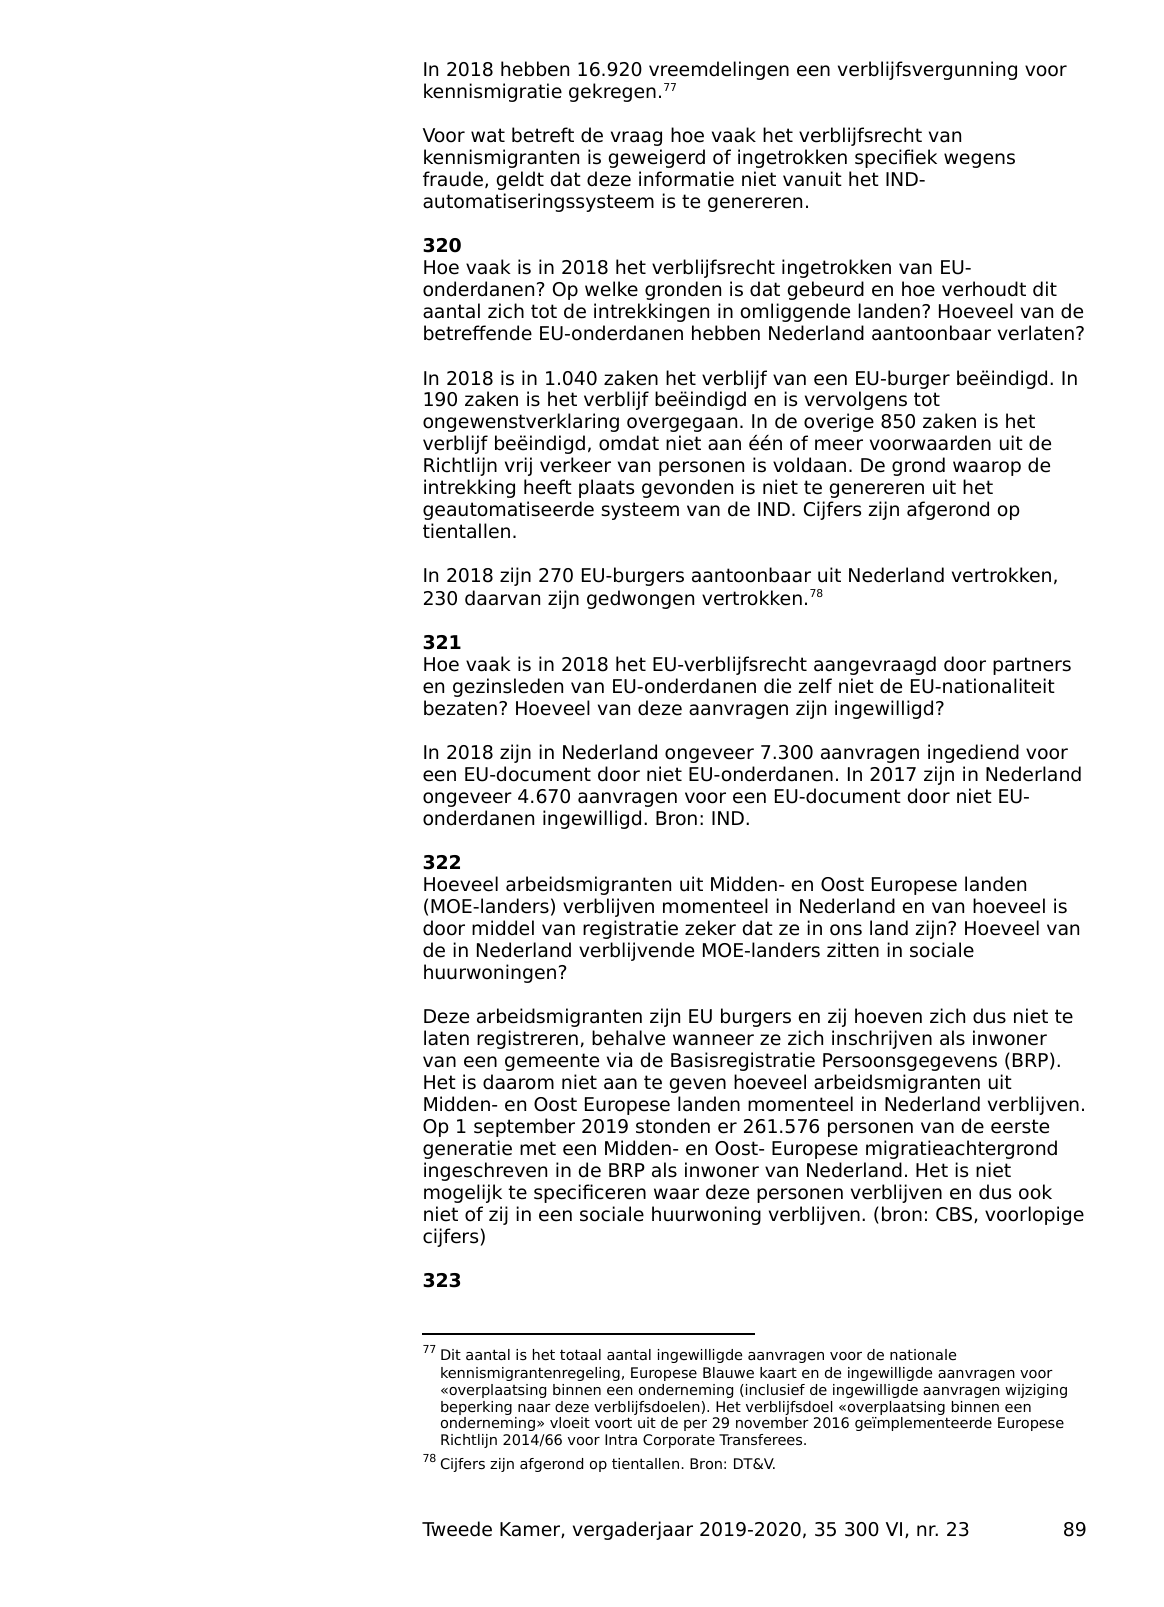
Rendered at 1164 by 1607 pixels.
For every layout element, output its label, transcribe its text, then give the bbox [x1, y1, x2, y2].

text Deze arbeidsmigranten zijn EU burgers en zij hoeven zich dus niet te laten registreren, behalve wanneer ze zich inschrijven als inwoner van een gemeente via de Basisregistratie Persoonsgegevens (BRP). Het is daarom niet aan te geven hoeveel arbeidsmigranten uit Midden- en Oost Europese landen momenteel in Nederland verblijven. [422, 1006, 1087, 1116]
text Hoe vaak is in 2018 het EU-verblijfsrecht aangevraagd door partners en gezinsleden van EU-onderdanen die zelf niet de EU-nationaliteit bezaten? Hoeveel van deze aanvragen zijn ingewilligd? [422, 653, 1087, 719]
text Voor wat betreft de vraag hoe vaak het verblijfsrecht van kennismigranten is geweigerd of ingetrokken specifiek wegens fraude, geldt dat deze informatie niet vanuit het IND-automatiseringssysteem is te genereren. [422, 125, 1087, 213]
text In 2018 is in 1.040 zaken het verblijf van een EU-burger beëindigd. In 190 zaken is het verblijf beëindigd en is vervolgens tot ongewenstverklaring overgegaan. In de overige 850 zaken is het verblijf beëindigd, omdat niet aan één of meer voorwaarden uit de Richtlijn vrij verkeer van personen is voldaan. De grond waarop de intrekking heeft plaats gevonden is niet te genereren uit het geautomatiseerde systeem van de IND. Cijfers zijn afgerond op tientallen. [422, 367, 1087, 543]
text 323 [422, 1270, 1087, 1292]
text In 2018 zijn 270 EU-burgers aantoonbaar uit Nederland vertrokken, 230 daarvan zijn gedwongen vertrokken. [422, 565, 1087, 609]
text 322 [422, 852, 1087, 874]
text Hoe vaak is in 2018 het verblijfsrecht ingetrokken van EU-onderdanen? Op welke gronden is dat gebeurd en hoe verhoudt dit aantal zich tot de intrekkingen in omliggende landen? Hoeveel van de betreffende EU-onderdanen hebben Nederland aantoonbaar verlaten? [422, 257, 1087, 345]
text Cijfers zijn afgerond op tientallen. Bron: DT&V. [422, 1452, 1087, 1474]
text 321 [422, 632, 1087, 653]
text Op 1 september 2019 stonden er 261.576 personen van de eerste generatie met een Midden- en Oost- Europese migratieachtergrond ingeschreven in de BRP als inwoner van Nederland. Het is niet mogelijk te specificeren waar deze personen verblijven en dus ook niet of zij in een sociale huurwoning verblijven. (bron: CBS, voorlopige cijfers) [422, 1116, 1087, 1248]
text Hoeveel arbeidsmigranten uit Midden- en Oost Europese landen (MOE-landers) verblijven momenteel in Nederland en van hoeveel is door middel van registratie zeker dat ze in ons land zijn? Hoeveel van de in Nederland verblijvende MOE-landers zitten in sociale huurwoningen? [422, 874, 1087, 984]
text 320 [422, 235, 1087, 257]
text Dit aantal is het totaal aantal ingewilligde aanvragen voor de nationale kennismigrantenregeling, Europese Blauwe kaart en de ingewilligde aanvragen voor «overplaatsing binnen een onderneming (inclusief de ingewilligde aanvragen wijziging beperking naar deze verblijfsdoelen). Het verblijfsdoel «overplaatsing binnen een onderneming» vloeit voort uit de per 29 november 2016 geïmplementeerde Europese Richtlijn 2014/66 voor Intra Corporate Transferees. [422, 1343, 1087, 1449]
text In 2018 hebben 16.920 vreemdelingen een verblijfsvergunning voor kennismigratie gekregen. [422, 59, 1087, 103]
text In 2018 zijn in Nederland ongeveer 7.300 aanvragen ingediend voor een EU-document door niet EU-onderdanen. In 2017 zijn in Nederland ongeveer 4.670 aanvragen voor een EU-document door niet EU-onderdanen ingewilligd. Bron: IND. [422, 742, 1087, 829]
